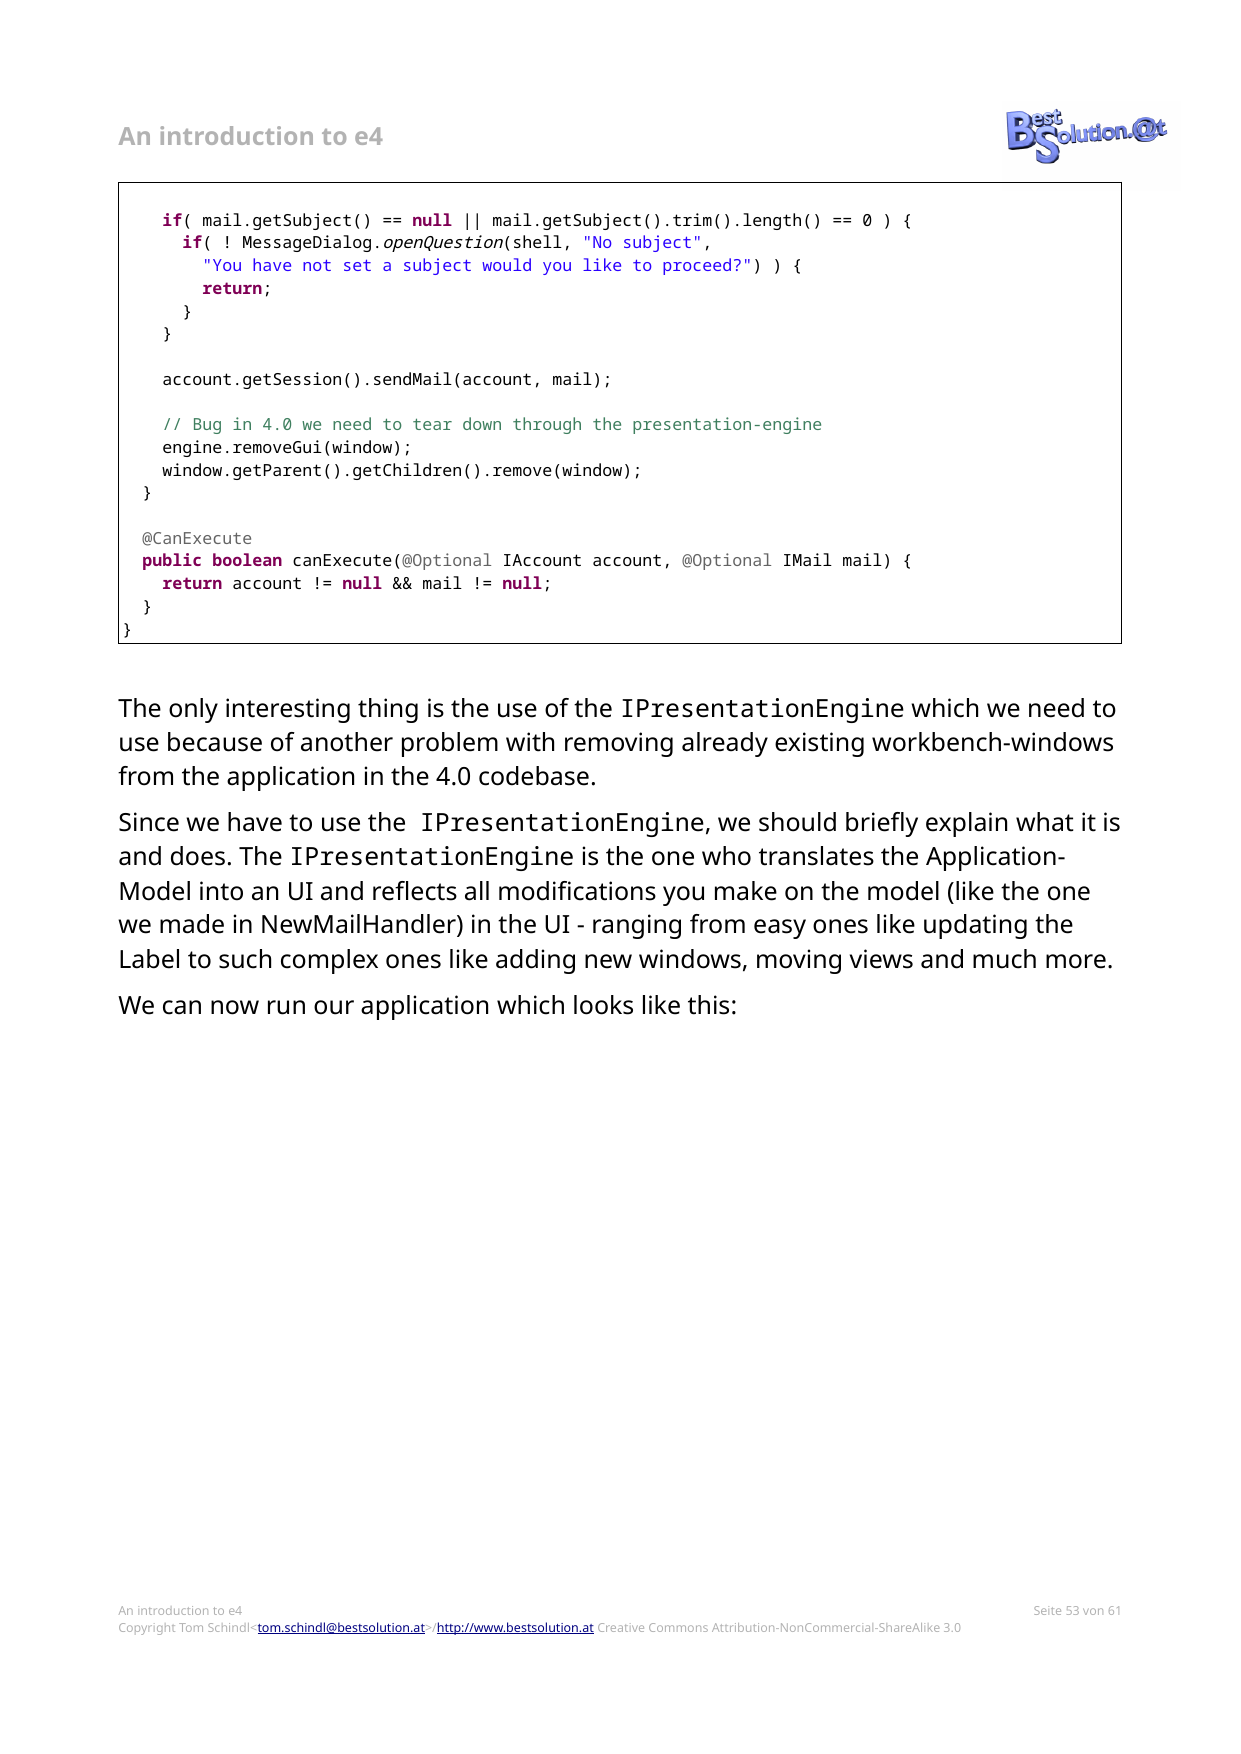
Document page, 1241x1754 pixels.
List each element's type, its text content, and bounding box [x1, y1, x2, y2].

text } [119, 613, 1121, 643]
text public boolean canExecute(@Optional IAccount account, @Optional IMail mail) { [119, 545, 1121, 568]
text } [119, 477, 1121, 503]
text engine.removeGui(window); [119, 431, 1121, 454]
text The only interesting thing is the use of the IPresentationEngine which we need to use because of another problem with removing already existing workbench-windows from the application in the 4.0 codebase. [118, 690, 1122, 792]
picture [1002, 101, 1181, 191]
text return; [119, 272, 1121, 295]
text account.getSession().sendMail(account, mail); [119, 363, 1121, 390]
text return account != null && mail != null; [119, 568, 1121, 590]
text } [119, 295, 1121, 318]
text } [119, 590, 1121, 613]
text if( mail.getSubject() == null || mail.getSubject().trim().length() == 0 ) { [119, 204, 1121, 227]
text We can now run our application which looks like this: [118, 988, 1122, 1022]
text window.getParent().getChildren().remove(window); [119, 454, 1121, 477]
text // Bug in 4.0 we need to tear down through the presentation-engine [119, 409, 1121, 431]
text if( ! MessageDialog.openQuestion(shell, "No subject", "You have not set a subject would you like to proceed?") ) { [119, 227, 1121, 272]
text Since we have to use the IPresentationEngine, we should briefly explain what it is and does. The IPresentationEngine is the one who translates the Application-Model into an UI and reflects all modifications you make on the model (like the one we made in NewMailHandler) in the UI - ranging from easy ones like updating the Label to such complex ones like adding new windows, moving views and much more. [118, 805, 1122, 975]
text } [119, 318, 1121, 344]
text @CanExecute [119, 522, 1121, 545]
